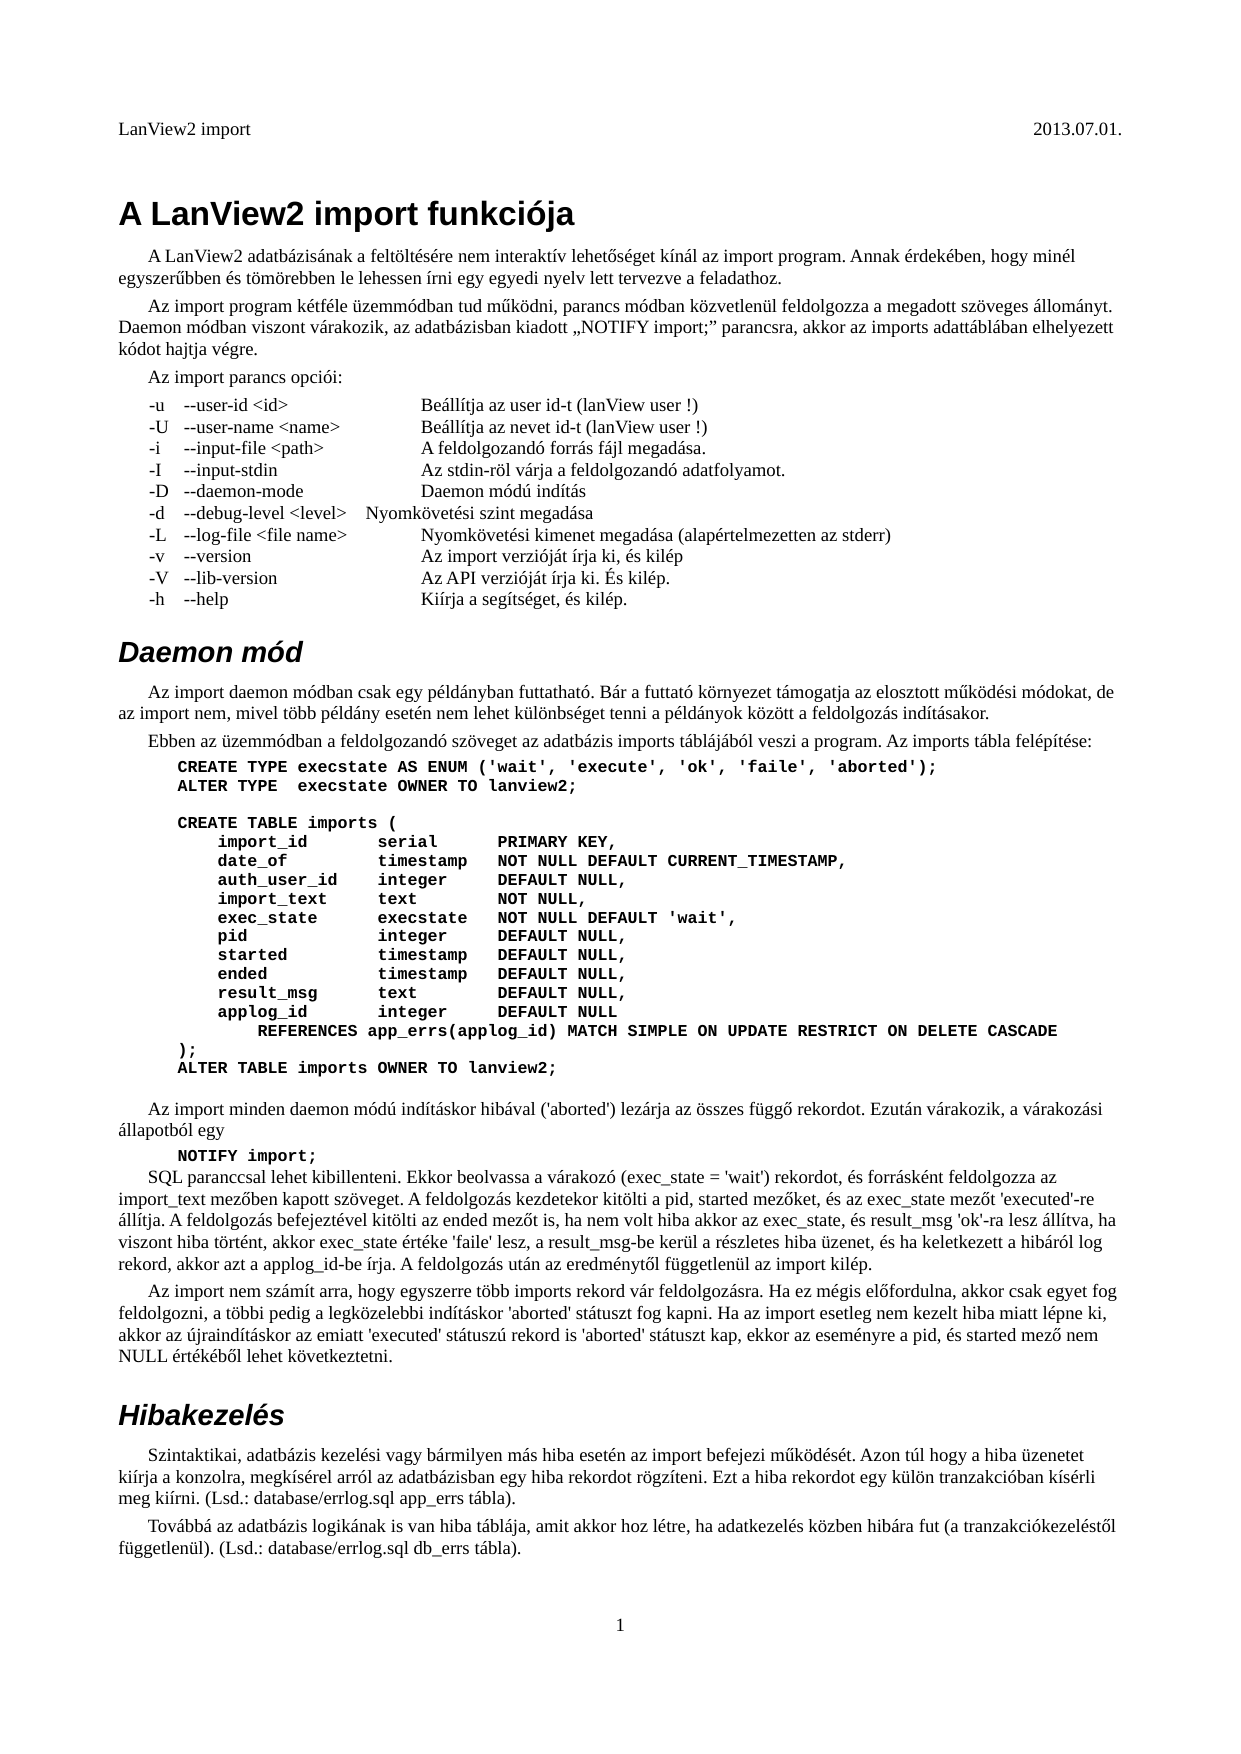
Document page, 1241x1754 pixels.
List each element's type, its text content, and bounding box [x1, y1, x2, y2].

subtitle Hibakezelés [118, 1398, 1122, 1432]
text exec_state execstate NOT NULL DEFAULT 'wait', [177, 909, 1122, 928]
text Az import daemon módban csak egy példányban futtatható. Bár a futtató környezet támogatja az elosztott működési módokat, de az import nem, mivel több példány esetén nem lehet különbséget tenni a példányok között a feldolgozás indításakor. [118, 681, 1122, 724]
text NOTIFY import; [177, 1147, 1122, 1166]
text Szintaktikai, adatbázis kezelési vagy bármilyen más hiba esetén az import befejezi működését. Azon túl hogy a hiba üzenetet kiírja a konzolra, megkísérel arról az adatbázisban egy hiba rekordot rögzíteni. Ezt a hiba rekordot egy külön tranzakcióban kísérli meg kiírni. (Lsd.: database/errlog.sql app_errs tábla). [118, 1444, 1122, 1509]
text -U --user-name <name> Beállítja az nevet id-t (lanView user !) [149, 416, 1122, 437]
text Az import program kétféle üzemmódban tud működni, parancs módban közvetlenül feldolgozza a megadott szöveges állományt. Daemon módban viszont várakozik, az adatbázisban kiadott „NOTIFY import;” parancsra, akkor az imports adattáblában elhelyezett kódot hajtja végre. [118, 295, 1122, 359]
text started timestamp DEFAULT NULL, [177, 947, 1122, 966]
text REFERENCES app_errs(applog_id) MATCH SIMPLE ON UPDATE RESTRICT ON DELETE CASCADE [177, 1022, 1122, 1041]
text A LanView2 adatbázisának a feltöltésére nem interaktív lehetőséget kínál az import program. Annak érdekében, hogy minél egyszerűbben és tömörebben le lehessen írni egy egyedi nyelv lett tervezve a feladathoz. [118, 245, 1122, 288]
text -V --lib-version Az API verzióját írja ki. És kilép. [149, 567, 1122, 588]
text Továbbá az adatbázis logikának is van hiba táblája, amit akkor hoz létre, ha adatkezelés közben hibára fut (a tranzakciókezeléstől függetlenül). (Lsd.: database/errlog.sql db_errs tábla). [118, 1515, 1122, 1558]
text auth_user_id integer DEFAULT NULL, [177, 871, 1122, 890]
text -v --version Az import verzióját írja ki, és kilép [149, 545, 1122, 567]
text -h --help Kiírja a segítséget, és kilép. [149, 588, 1122, 610]
text result_msg text DEFAULT NULL, [177, 984, 1122, 1003]
text applog_id integer DEFAULT NULL [177, 1003, 1122, 1022]
text -D --daemon-mode Daemon módú indítás [149, 480, 1122, 502]
text ALTER TYPE execstate OWNER TO lanview2; [177, 777, 1122, 796]
text pid integer DEFAULT NULL, [177, 928, 1122, 947]
text Az import parancs opciói: [118, 366, 1122, 388]
text Az import minden daemon módú indításkor hibával ('aborted') lezárja az összes függő rekordot. Ezután várakozik, a várakozási állapotból egy [118, 1098, 1122, 1141]
text import_id serial PRIMARY KEY, [177, 834, 1122, 853]
text ); [177, 1041, 1122, 1060]
text ended timestamp DEFAULT NULL, [177, 966, 1122, 984]
text import_text text NOT NULL, [177, 890, 1122, 909]
text Az import nem számít arra, hogy egyszerre több imports rekord vár feldolgozásra. Ha ez mégis előfordulna, akkor csak egyet fog feldolgozni, a többi pedig a legközelebbi indításkor 'aborted' státuszt fog kapni. Ha az import esetleg nem kezelt hiba miatt lépne ki, akkor az újraindításkor az emiatt 'executed' státuszú rekord is 'aborted' státuszt kap, ekkor az eseményre a pid, és started mező nem NULL értékéből lehet következtetni. [118, 1280, 1122, 1367]
text SQL paranccsal lehet kibillenteni. Ekkor beolvassa a várakozó (exec_state = 'wait') rekordot, és forrásként feldolgozza az import_text mezőben kapott szöveget. A feldolgozás kezdetekor kitölti a pid, started mezőket, és az exec_state mezőt 'executed'-re állítja. A feldolgozás befejeztével kitölti az ended mezőt is, ha nem volt hiba akkor az exec_state, és result_msg 'ok'-ra lesz állítva, ha viszont hiba történt, akkor exec_state értéke 'faile' lesz, a result_msg-be kerül a részletes hiba üzenet, és ha keletkezett a hibáról log rekord, akkor azt a applog_id-be írja. A feldolgozás után az eredménytől függetlenül az import kilép. [118, 1166, 1122, 1274]
subtitle A LanView2 import funkciója [118, 194, 1122, 233]
text date_of timestamp NOT NULL DEFAULT CURRENT_TIMESTAMP, [177, 853, 1122, 871]
text Ebben az üzemmódban a feldolgozandó szöveget az adatbázis imports táblájából veszi a program. Az imports tábla felépítése: [118, 730, 1122, 752]
text -I --input-stdin Az stdin-röl várja a feldolgozandó adatfolyamot. [149, 459, 1122, 480]
text -u --user-id <id> Beállítja az user id-t (lanView user !) [149, 394, 1122, 416]
text CREATE TYPE execstate AS ENUM ('wait', 'execute', 'ok', 'faile', 'aborted'); [177, 758, 1122, 777]
subtitle Daemon mód [118, 635, 1122, 668]
text -i --input-file <path> A feldolgozandó forrás fájl megadása. [149, 437, 1122, 459]
text -L --log-file <file name> Nyomkövetési kimenet megadása (alapértelmezetten az stderr) [149, 523, 1122, 545]
text -d --debug-level <level> Nyomkövetési szint megadása [149, 502, 1122, 523]
text ALTER TABLE imports OWNER TO lanview2; [177, 1060, 1122, 1079]
text CREATE TABLE imports ( [177, 815, 1122, 834]
